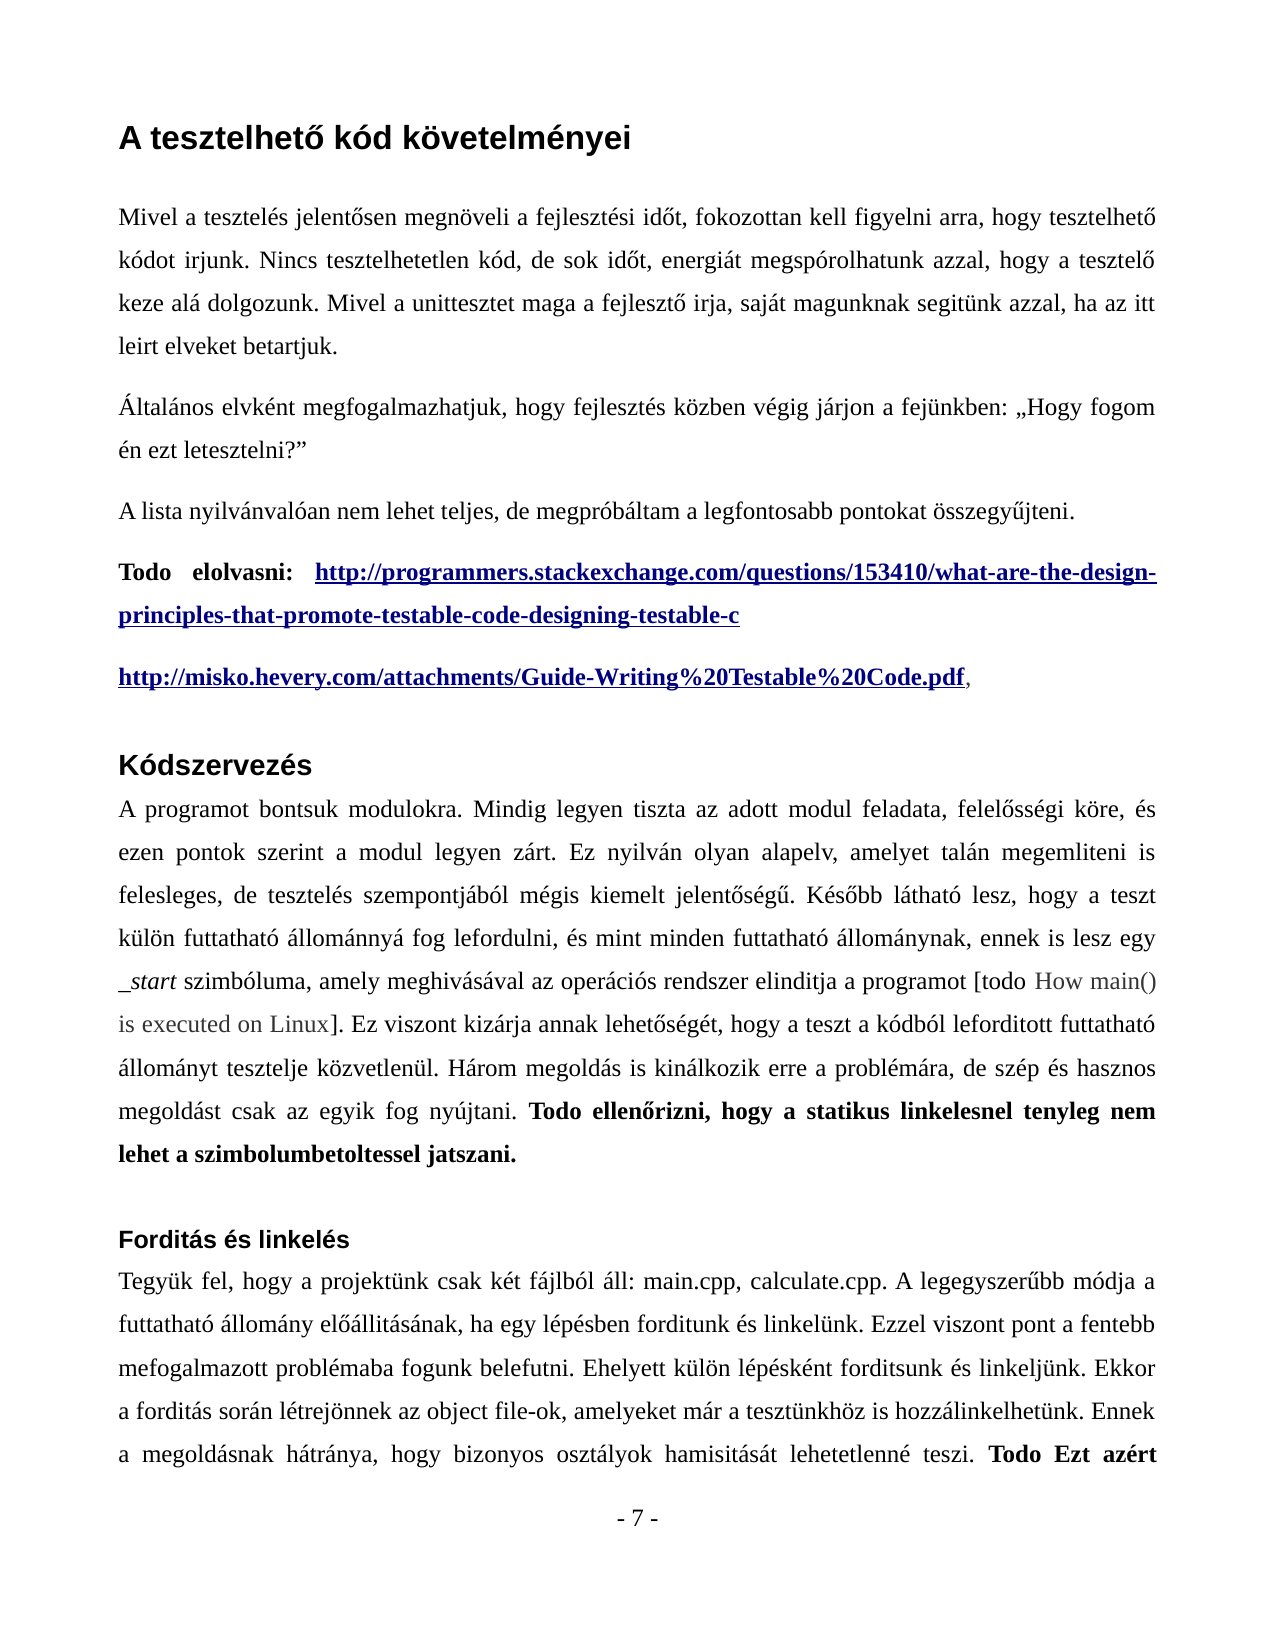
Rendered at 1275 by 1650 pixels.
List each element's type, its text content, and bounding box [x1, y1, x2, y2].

text A programot bontsuk modulokra. Mindig legyen tiszta az adott modul feladata, felelősségi köre, és ezen pontok szerint a modul legyen zárt. Ez nyilván olyan alapelv, amelyet talán megemliteni is felesleges, de tesztelés szempontjából mégis kiemelt jelentőségű. Később látható lesz, hogy a teszt külön futtatható állománnyá fog lefordulni, és mint minden futtatható állománynak, ennek is lesz egy _start szimbóluma, amely meghivásával az operációs rendszer elinditja a programot [todo How main() is executed on Linux]. Ez viszont kizárja annak lehetőségét, hogy a teszt a kódból leforditott futtatható állományt tesztelje közvetlenül. Három megoldás is kinálkozik erre a problémára, de szép és hasznos megoldást csak az egyik fog nyújtani. Todo ellenőrizni, hogy a statikus linkelesnel tenyleg nem lehet a szimbolumbetoltessel jatszani. [118, 794, 1157, 1168]
text http://misko.hevery.com/attachments/Guide-Writing%20Testable%20Code.pdf, [118, 662, 1157, 691]
text Todo elolvasni: http://programmers.stackexchange.com/questions/153410/what-are-the-design-principles-that-promote-testable-code-designing-testable-c [118, 557, 1157, 629]
text A lista nyilvánvalóan nem lehet teljes, de megpróbáltam a legfontosabb pontokat összegyűjteni. [118, 496, 1157, 525]
text Tegyük fel, hogy a projektünk csak két fájlból áll: main.cpp, calculate.cpp. A legegyszerűbb módja a futtatható állomány előállitásának, ha egy lépésben forditunk és linkelünk. Ezzel viszont pont a fentebb mefogalmazott problémaba fogunk belefutni. Ehelyett külön lépésként forditsunk és linkeljünk. Ekkor a forditás során létrejönnek az object file-ok, amelyeket már a tesztünkhöz is hozzálinkelhetünk. Ennek a megoldásnak hátránya, hogy bizonyos osztályok hamisitását lehetetlenné teszi. Todo Ezt azért [118, 1266, 1157, 1468]
text Mivel a tesztelés jelentősen megnöveli a fejlesztési időt, fokozottan kell figyelni arra, hogy tesztelhető kódot irjunk. Nincs tesztelhetetlen kód, de sok időt, energiát megspórolhatunk azzal, hogy a tesztelő keze alá dolgozunk. Mivel a unittesztet maga a fejlesztő irja, saját magunknak segitünk azzal, ha az itt leirt elveket betartjuk. [118, 202, 1157, 360]
text Általános elvként megfogalmazhatjuk, hogy fejlesztés közben végig járjon a fejünkben: „Hogy fogom én ezt letesztelni?” [118, 392, 1157, 464]
subtitle Kódszervezés [118, 748, 1157, 781]
subtitle Forditás és linkelés [118, 1225, 1157, 1254]
subtitle A tesztelhető kód követelményei [118, 118, 1157, 157]
